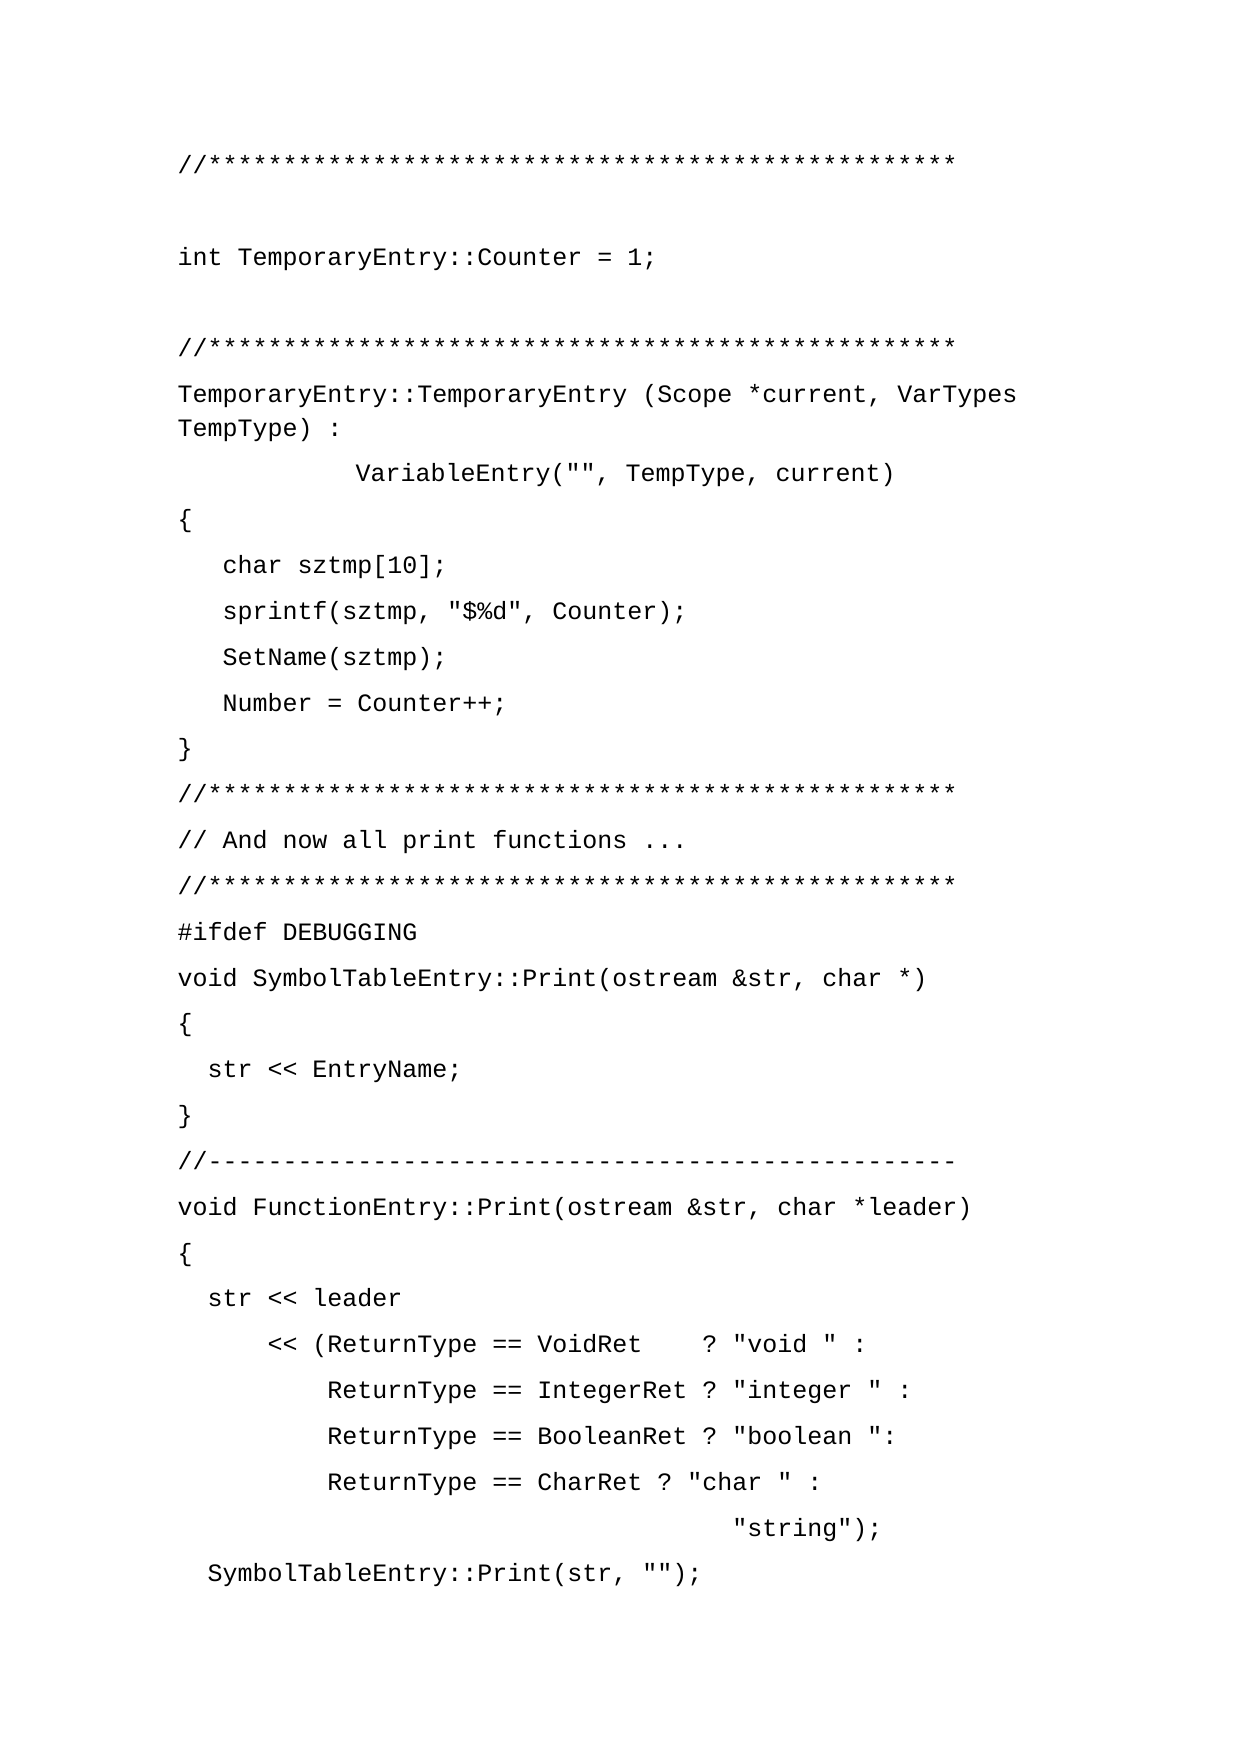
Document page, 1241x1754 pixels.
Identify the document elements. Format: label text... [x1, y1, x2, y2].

text SetName(sztmp); [177, 639, 1063, 673]
text // And now all print functions ... [177, 823, 1063, 856]
text ReturnType == BooleanRet ? "boolean ": [177, 1418, 1063, 1452]
text //-------------------------------------------------- [177, 1143, 1063, 1177]
text //************************************************** [177, 331, 1063, 364]
text Number = Counter++; [177, 685, 1063, 718]
text //************************************************** [177, 868, 1063, 902]
text str << EntryName; [177, 1052, 1063, 1085]
text ReturnType == IntegerRet ? "integer " : [177, 1373, 1063, 1406]
text { [177, 1006, 1063, 1039]
text void SymbolTableEntry::Print(ostream &str, char *) [177, 960, 1063, 993]
text void FunctionEntry::Print(ostream &str, char *leader) [177, 1189, 1063, 1223]
text //************************************************** [177, 148, 1063, 181]
text int TemporaryEntry::Counter = 1; [177, 239, 1063, 273]
text //************************************************** [177, 777, 1063, 810]
text #ifdef DEBUGGING [177, 914, 1063, 948]
text SymbolTableEntry::Print(str, ""); [177, 1556, 1063, 1589]
text { [177, 1235, 1063, 1268]
text ReturnType == CharRet ? "char " : [177, 1464, 1063, 1498]
text "string"); [177, 1510, 1063, 1543]
text VariableEntry("", TempType, current) [177, 456, 1063, 489]
text char sztmp[10]; [177, 548, 1063, 581]
text } [177, 1098, 1063, 1131]
text str << leader [177, 1281, 1063, 1314]
text sprintf(sztmp, "$%d", Counter); [177, 593, 1063, 627]
text << (ReturnType == VoidRet ? "void " : [177, 1327, 1063, 1360]
text TemporaryEntry::TemporaryEntry (Scope *current, VarTypes TempType) : [177, 377, 1063, 443]
text } [177, 731, 1063, 764]
text { [177, 502, 1063, 535]
